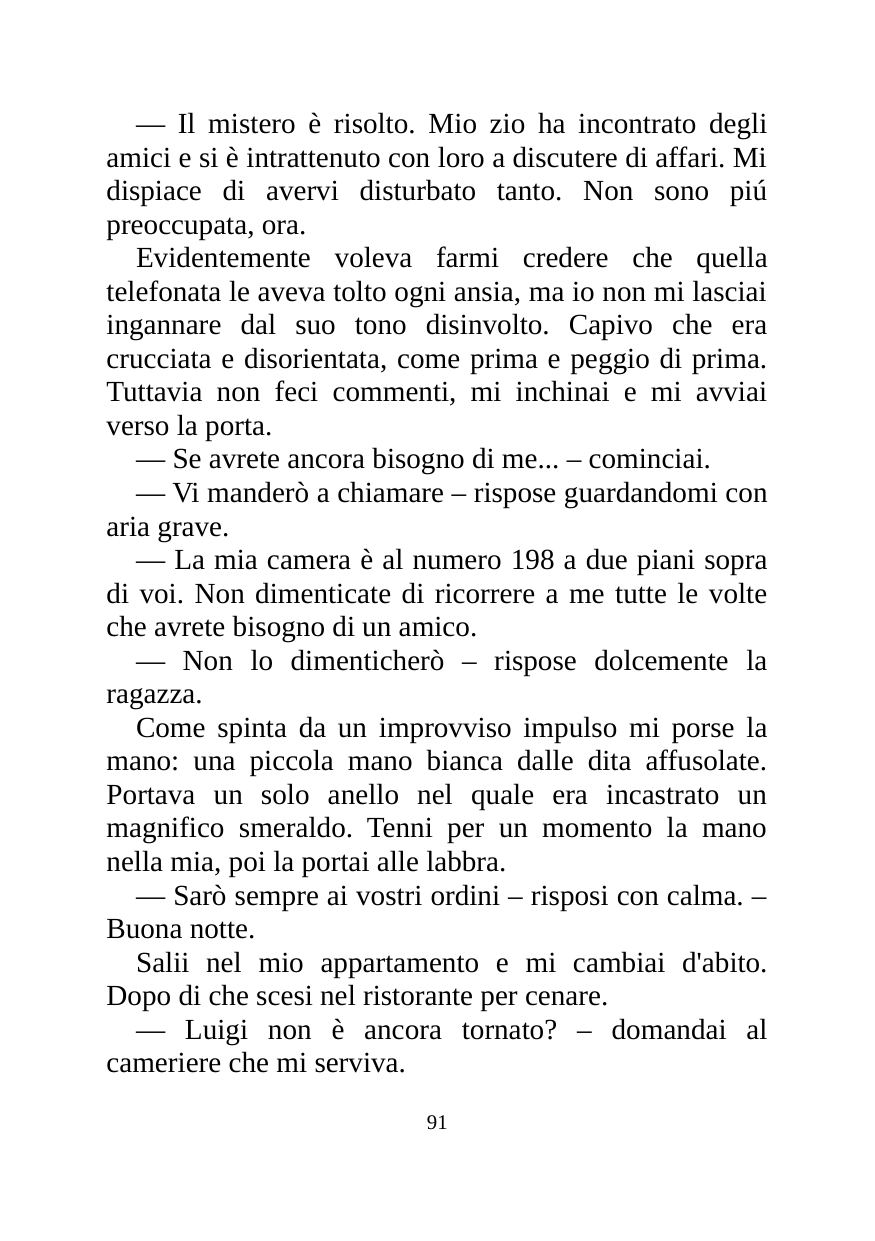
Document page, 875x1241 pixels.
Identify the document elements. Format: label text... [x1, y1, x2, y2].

text — Vi manderò a chiamare – rispose guardandomi con aria grave. [106, 475, 768, 542]
text — Non lo dimenticherò – rispose dolcemente la ragazza. [106, 643, 768, 710]
text Salii nel mio appartamento e mi cambiai d'abito. Dopo di che scesi nel ristorante per cenare. [106, 945, 768, 1012]
text — Luigi non è ancora tornato? – domandai al cameriere che mi serviva. [106, 1012, 768, 1079]
text — Sarò sempre ai vostri ordini – risposi con calma. – Buona notte. [106, 878, 768, 945]
text Evidentemente voleva farmi credere che quella telefonata le aveva tolto ogni ansia, ma io non mi lasciai ingannare dal suo tono disinvolto. Capivo che era crucciata e disorientata, come prima e peggio di prima. Tuttavia non feci commenti, mi inchinai e mi avviai verso la porta. [106, 240, 768, 442]
text — La mia camera è al numero 198 a due piani sopra di voi. Non dimenticate di ricorrere a me tutte le volte che avrete bisogno di un amico. [106, 542, 768, 643]
text Come spinta da un improvviso impulso mi porse la mano: una piccola mano bianca dalle dita affusolate. Portava un solo anello nel quale era incastrato un magnifico smeraldo. Tenni per un momento la mano nella mia, poi la portai alle labbra. [106, 710, 768, 878]
text — Se avrete ancora bisogno di me... – cominciai. [106, 442, 768, 475]
text — Il mistero è risolto. Mio zio ha incontrato degli amici e si è intrattenuto con loro a discutere di affari. Mi dispiace di avervi disturbato tanto. Non sono piú preoccupata, ora. [106, 106, 768, 240]
